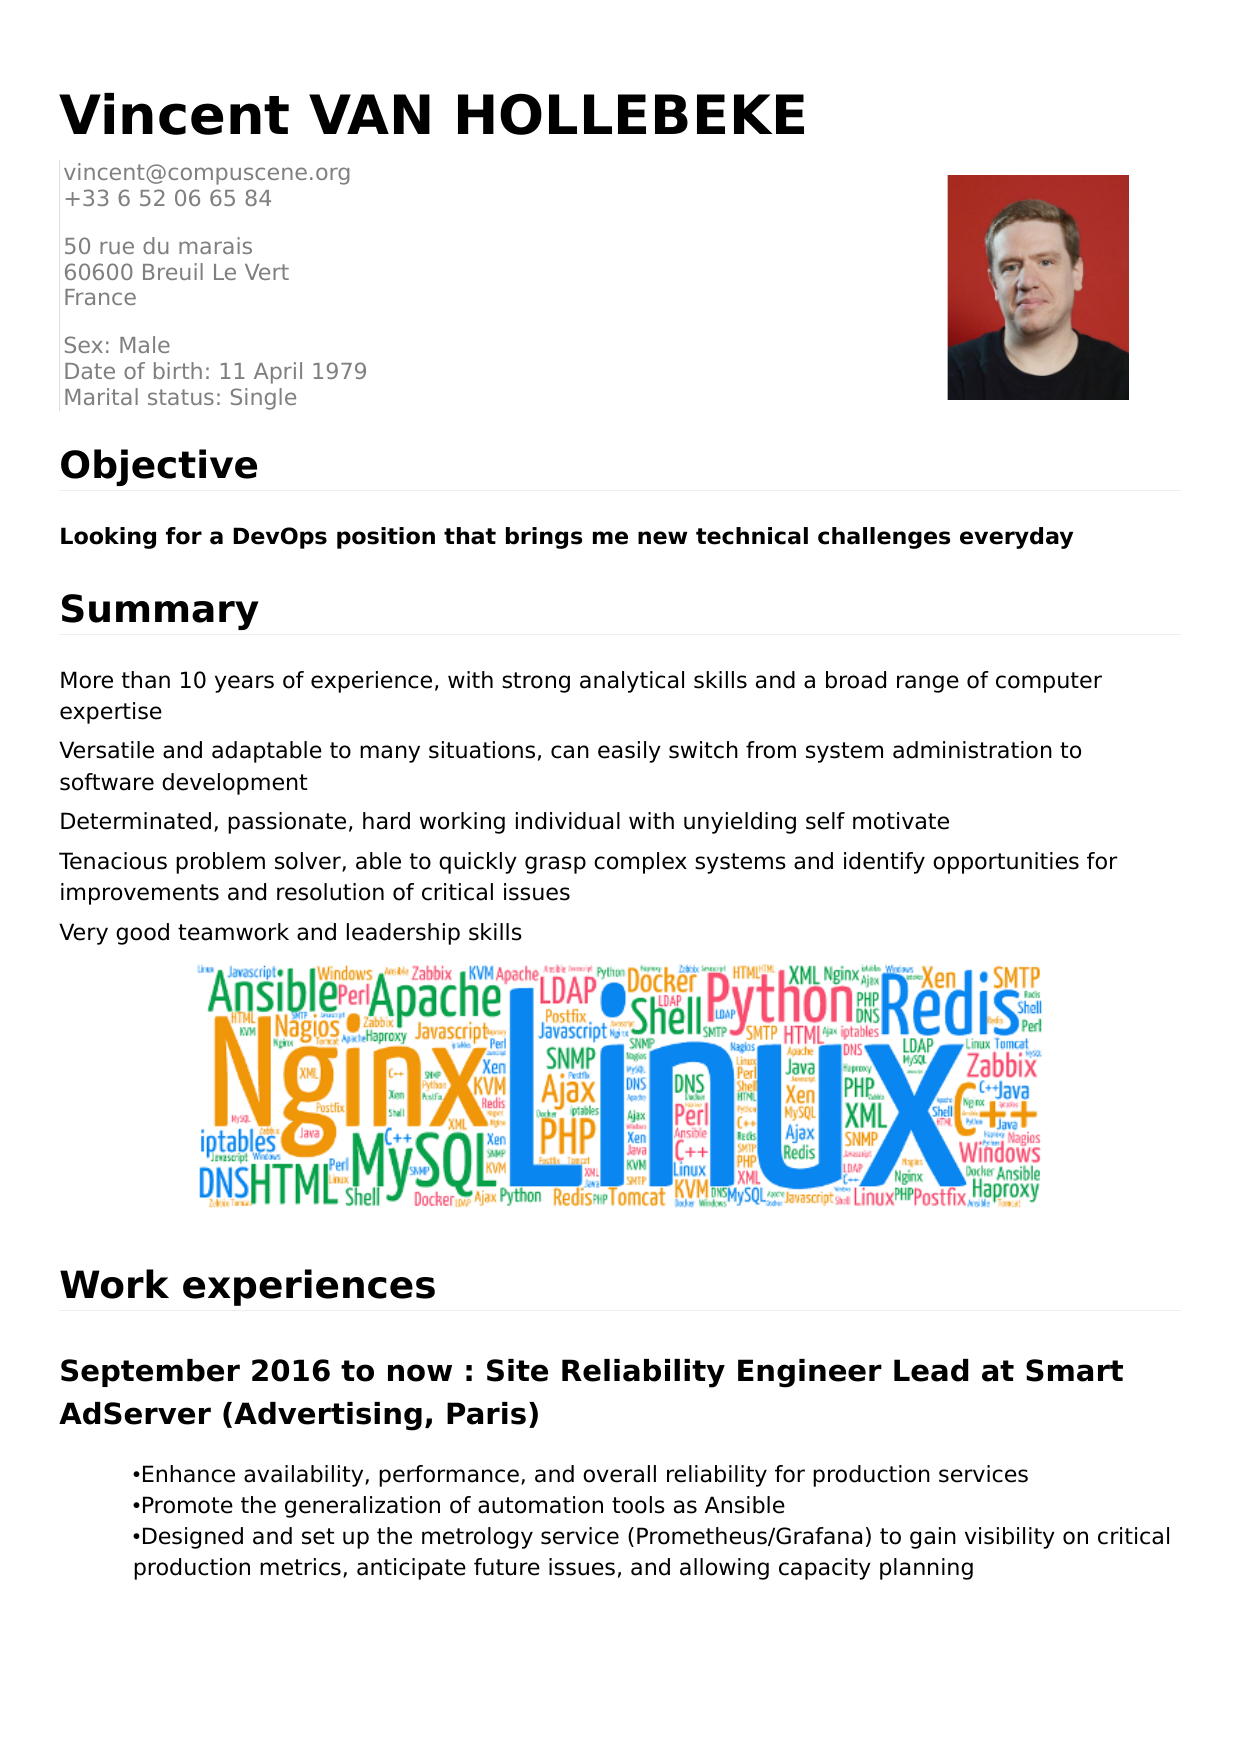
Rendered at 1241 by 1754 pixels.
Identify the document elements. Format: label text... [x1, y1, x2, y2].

text Versatile and adaptable to many situations, can easily switch from system administration to software development [59, 738, 1181, 795]
text Sex: Male Date of birth: 11 April 1979 Marital status: Single [60, 333, 1181, 411]
text vincent@compuscene.org +33 6 52 06 65 84 [59, 159, 1181, 211]
text Tenacious problem solver, able to quickly grasp complex systems and identify opportunities for improvements and resolution of critical issues [59, 849, 1181, 906]
text Very good teamwork and leadership skills [59, 919, 1181, 945]
text [1129, 233, 1181, 311]
subtitle Objective [59, 444, 1181, 490]
picture [175, 959, 1065, 1213]
subtitle Vincent VAN HOLLEBEKE [59, 84, 1181, 147]
picture [947, 175, 1129, 400]
subtitle Work experiences [59, 1264, 1181, 1310]
list Designed and set up the metrology service (Prometheus/Grafana) to gain visibility on critical production metrics, anticipate future issues, and allowing capacity planning [59, 1524, 1181, 1580]
list Enhance availability, performance, and overall reliability for production services [59, 1462, 1181, 1488]
text 50 rue du marais 60600 Breuil Le Vert France [60, 233, 947, 311]
text More than 10 years of experience, with strong analytical skills and a broad range of computer expertise [59, 668, 1181, 724]
list Promote the generalization of automation tools as Ansible [59, 1493, 1181, 1518]
text Looking for a DevOps position that brings me new technical challenges everyday [59, 524, 1181, 549]
text Determinated, passionate, hard working individual with unyielding self motivate [59, 809, 1181, 835]
subtitle September 2016 to now : Site Reliability Engineer Lead at Smart AdServer (Advertising, Paris) [59, 1355, 1181, 1431]
subtitle Summary [59, 588, 1181, 634]
